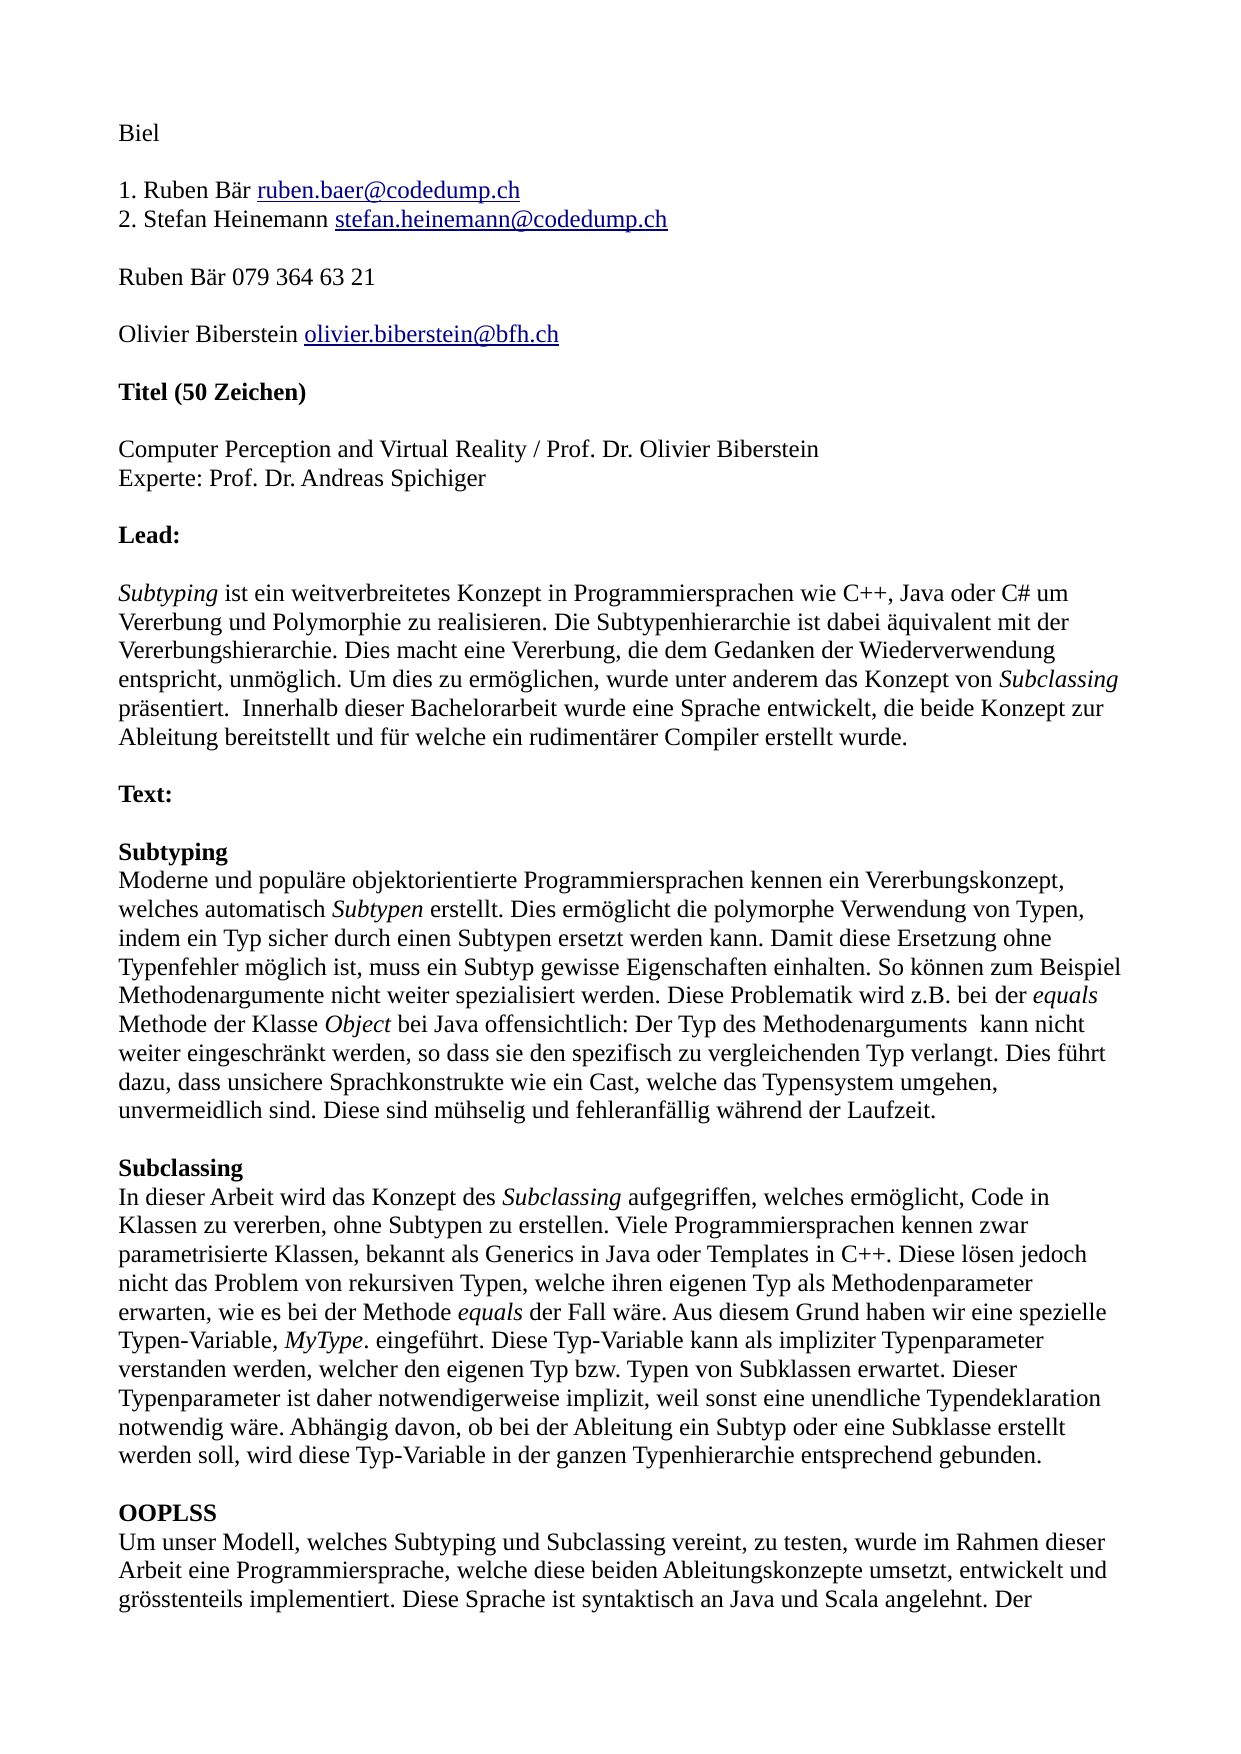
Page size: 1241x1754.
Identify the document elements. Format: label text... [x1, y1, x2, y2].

text In dieser Arbeit wird das Konzept des Subclassing aufgegriffen, welches ermöglicht, Code in Klassen zu vererben, ohne Subtypen zu erstellen. Viele Programmiersprachen kennen zwar parametrisierte Klassen, bekannt als Generics in Java oder Templates in C++. Diese lösen jedoch nicht das Problem von rekursiven Typen, welche ihren eigenen Typ als Methodenparameter erwarten, wie es bei der Methode equals der Fall wäre. Aus diesem Grund haben wir eine spezielle Typen-Variable, MyType. eingeführt. Diese Typ-Variable kann als impliziter Typenparameter verstanden werden, welcher den eigenen Typ bzw. Typen von Subklassen erwartet. Dieser Typenparameter ist daher notwendigerweise implizit, weil sonst eine unendliche Typendeklaration notwendig wäre. Abhängig davon, ob bei der Ableitung ein Subtyp oder eine Subklasse erstellt werden soll, wird diese Typ-Variable in der ganzen Typenhierarchie entsprechend gebunden. [118, 1182, 1122, 1469]
text Biel [118, 118, 1122, 147]
text Computer Perception and Virtual Reality / Prof. Dr. Olivier Biberstein [118, 434, 1122, 463]
text Subtyping ist ein weitverbreitetes Konzept in Programmiersprachen wie C++, Java oder C# um Vererbung und Polymorphie zu realisieren. Die Subtypenhierarchie ist dabei äquivalent mit der Vererbungshierarchie. Dies macht eine Vererbung, die dem Gedanken der Wiederverwendung entspricht, unmöglich. Um dies zu ermöglichen, wurde unter anderem das Konzept von Subclassing präsentiert. Innerhalb dieser Bachelorarbeit wurde eine Sprache entwickelt, die beide Konzept zur Ableitung bereitstellt und für welche ein rudimentärer Compiler erstellt wurde. [118, 578, 1122, 751]
text Lead: [118, 521, 1122, 549]
text Subtyping [118, 837, 1122, 866]
text Ruben Bär 079 364 63 21 [118, 262, 1122, 291]
text Moderne und populäre objektorientierte Programmiersprachen kennen ein Vererbungskonzept, welches automatisch Subtypen erstellt. Dies ermöglicht die polymorphe Verwendung von Typen, indem ein Typ sicher durch einen Subtypen ersetzt werden kann. Damit diese Ersetzung ohne Typenfehler möglich ist, muss ein Subtyp gewisse Eigenschaften einhalten. So können zum Beispiel Methodenargumente nicht weiter spezialisiert werden. Diese Problematik wird z.B. bei der equals Methode der Klasse Object bei Java offensichtlich: Der Typ des Methodenarguments kann nicht weiter eingeschränkt werden, so dass sie den spezifisch zu vergleichenden Typ verlangt. Dies führt dazu, dass unsichere Sprachkonstrukte wie ein Cast, welche das Typensystem umgehen, unvermeidlich sind. Diese sind mühselig und fehleranfällig während der Laufzeit. [118, 866, 1122, 1124]
text Subclassing [118, 1153, 1122, 1182]
text 2. Stefan Heinemann stefan.heinemann@codedump.ch [118, 204, 1122, 233]
text Experte: Prof. Dr. Andreas Spichiger [118, 463, 1122, 492]
text Olivier Biberstein olivier.biberstein@bfh.ch [118, 319, 1122, 348]
text Text: [118, 779, 1122, 808]
text Titel (50 Zeichen) [118, 377, 1122, 406]
text 1. Ruben Bär ruben.baer@codedump.ch [118, 176, 1122, 204]
text Um unser Modell, welches Subtyping und Subclassing vereint, zu testen, wurde im Rahmen dieser Arbeit eine Programmiersprache, welche diese beiden Ableitungskonzepte umsetzt, entwickelt und grösstenteils implementiert. Diese Sprache ist syntaktisch an Java und Scala angelehnt. Der [118, 1527, 1122, 1613]
text OOPLSS [118, 1498, 1122, 1527]
